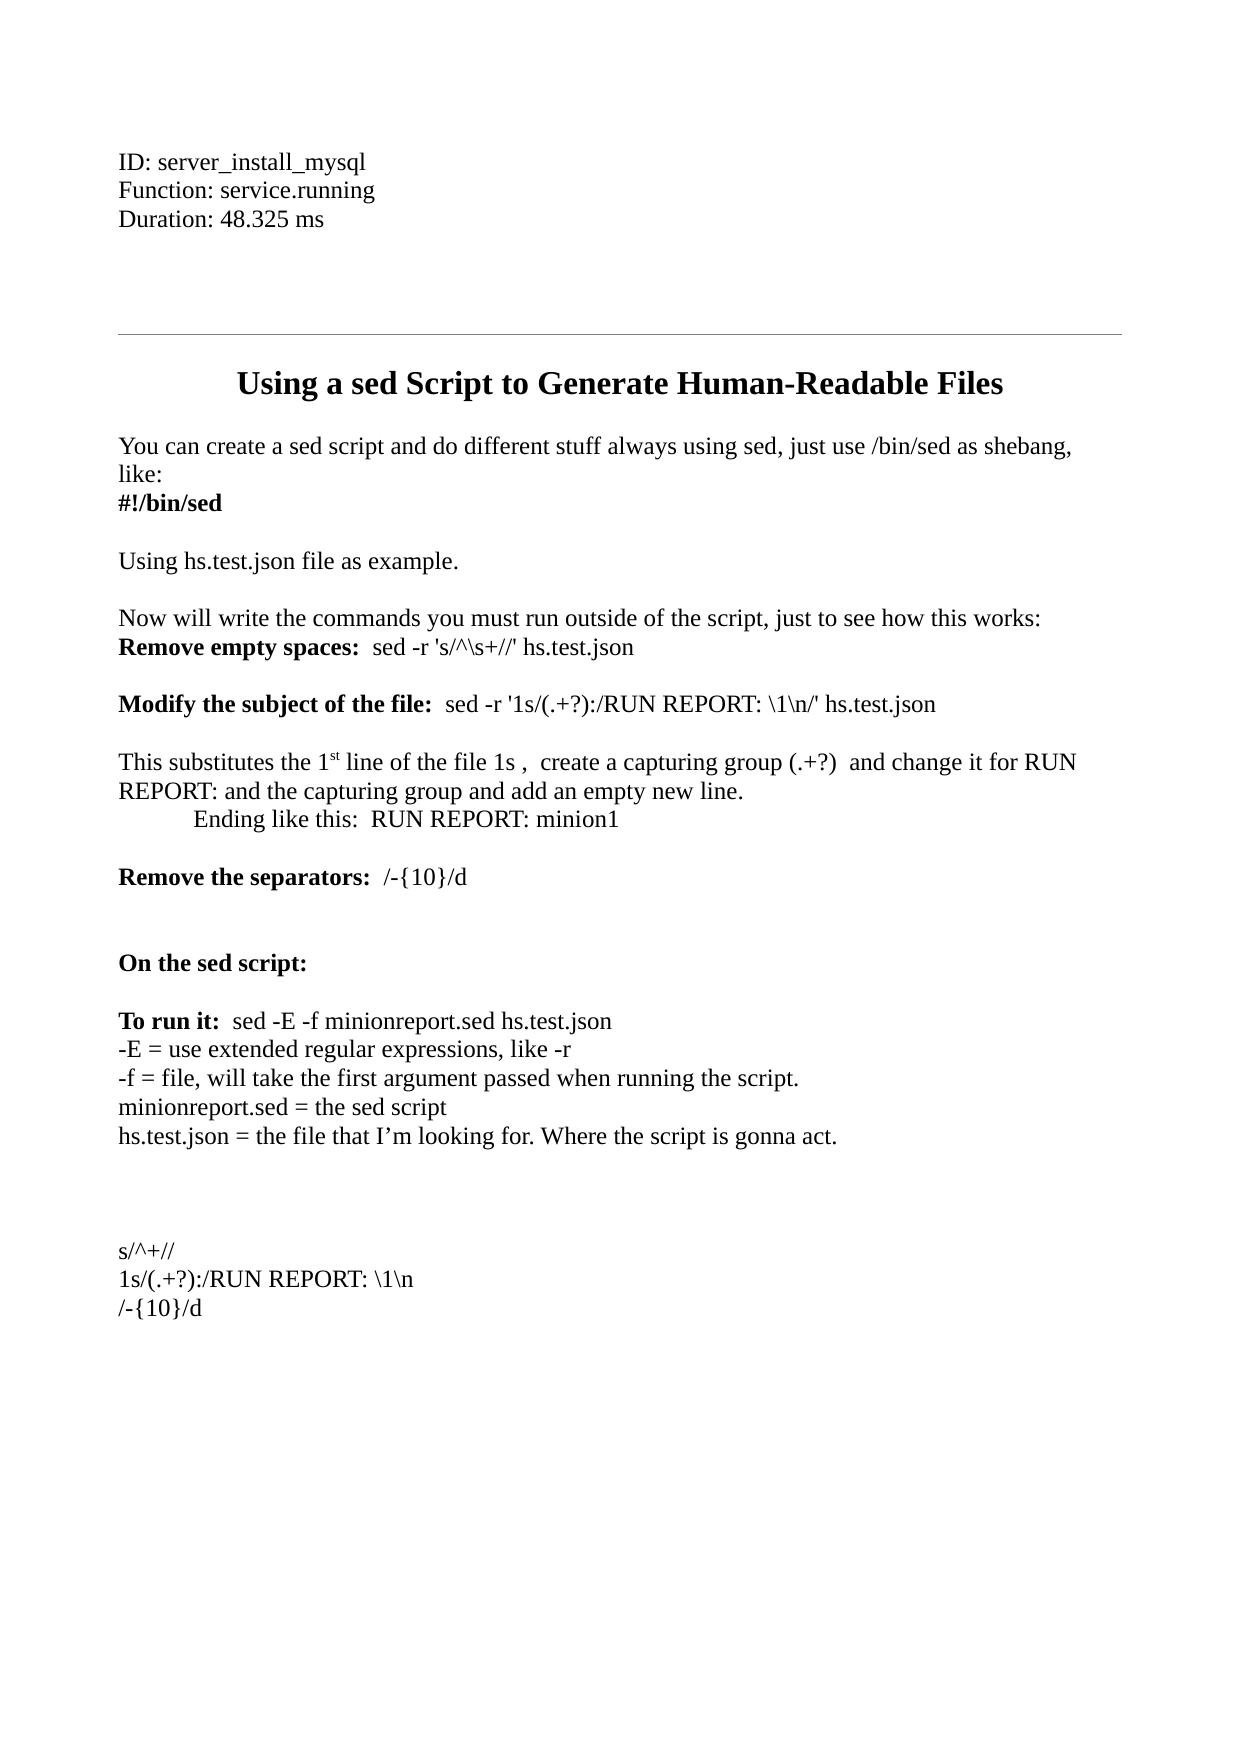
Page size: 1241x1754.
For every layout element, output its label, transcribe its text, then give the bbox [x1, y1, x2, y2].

text #!/bin/sed [118, 488, 1122, 517]
text Duration: 48.325 ms [118, 204, 1122, 233]
text hs.test.json = the file that I’m looking for. Where the script is gonna act. [118, 1121, 1122, 1149]
text This substitutes the 1st line of the file 1s , create a capturing group (.+?) and change it for RUN REPORT: and the capturing group and add an empty new line. [118, 747, 1122, 804]
text You can create a sed script and do different stuff always using sed, just use /bin/sed as shebang, like: [118, 431, 1122, 488]
text s/^+// [118, 1236, 1122, 1264]
text 1s/(.+?):/RUN REPORT: \1\n [118, 1264, 1122, 1293]
text Modify the subject of the file: sed -r '1s/(.+?):/RUN REPORT: \1\n/' hs.test.json [118, 689, 1122, 718]
text Now will write the commands you must run outside of the script, just to see how this works: [118, 603, 1122, 632]
text /-{10}/d [118, 1293, 1122, 1322]
text -E = use extended regular expressions, like -r [118, 1034, 1122, 1063]
text To run it: sed -E -f minionreport.sed hs.test.json [118, 1006, 1122, 1034]
text ID: server_install_mysql [118, 147, 1122, 176]
text Remove the separators: /-{10}/d [118, 862, 1122, 891]
text Function: service.running [118, 176, 1122, 204]
text Remove empty spaces: sed -r 's/^\s+//' hs.test.json [118, 632, 1122, 661]
text On the sed script: [118, 948, 1122, 977]
text Using hs.test.json file as example. [118, 546, 1122, 574]
text Ending like this: RUN REPORT: minion1 [118, 804, 1122, 833]
text -f = file, will take the first argument passed when running the script. [118, 1063, 1122, 1092]
text minionreport.sed = the sed script [118, 1092, 1122, 1121]
text Using a sed Script to Generate Human-Readable Files [118, 364, 1122, 402]
